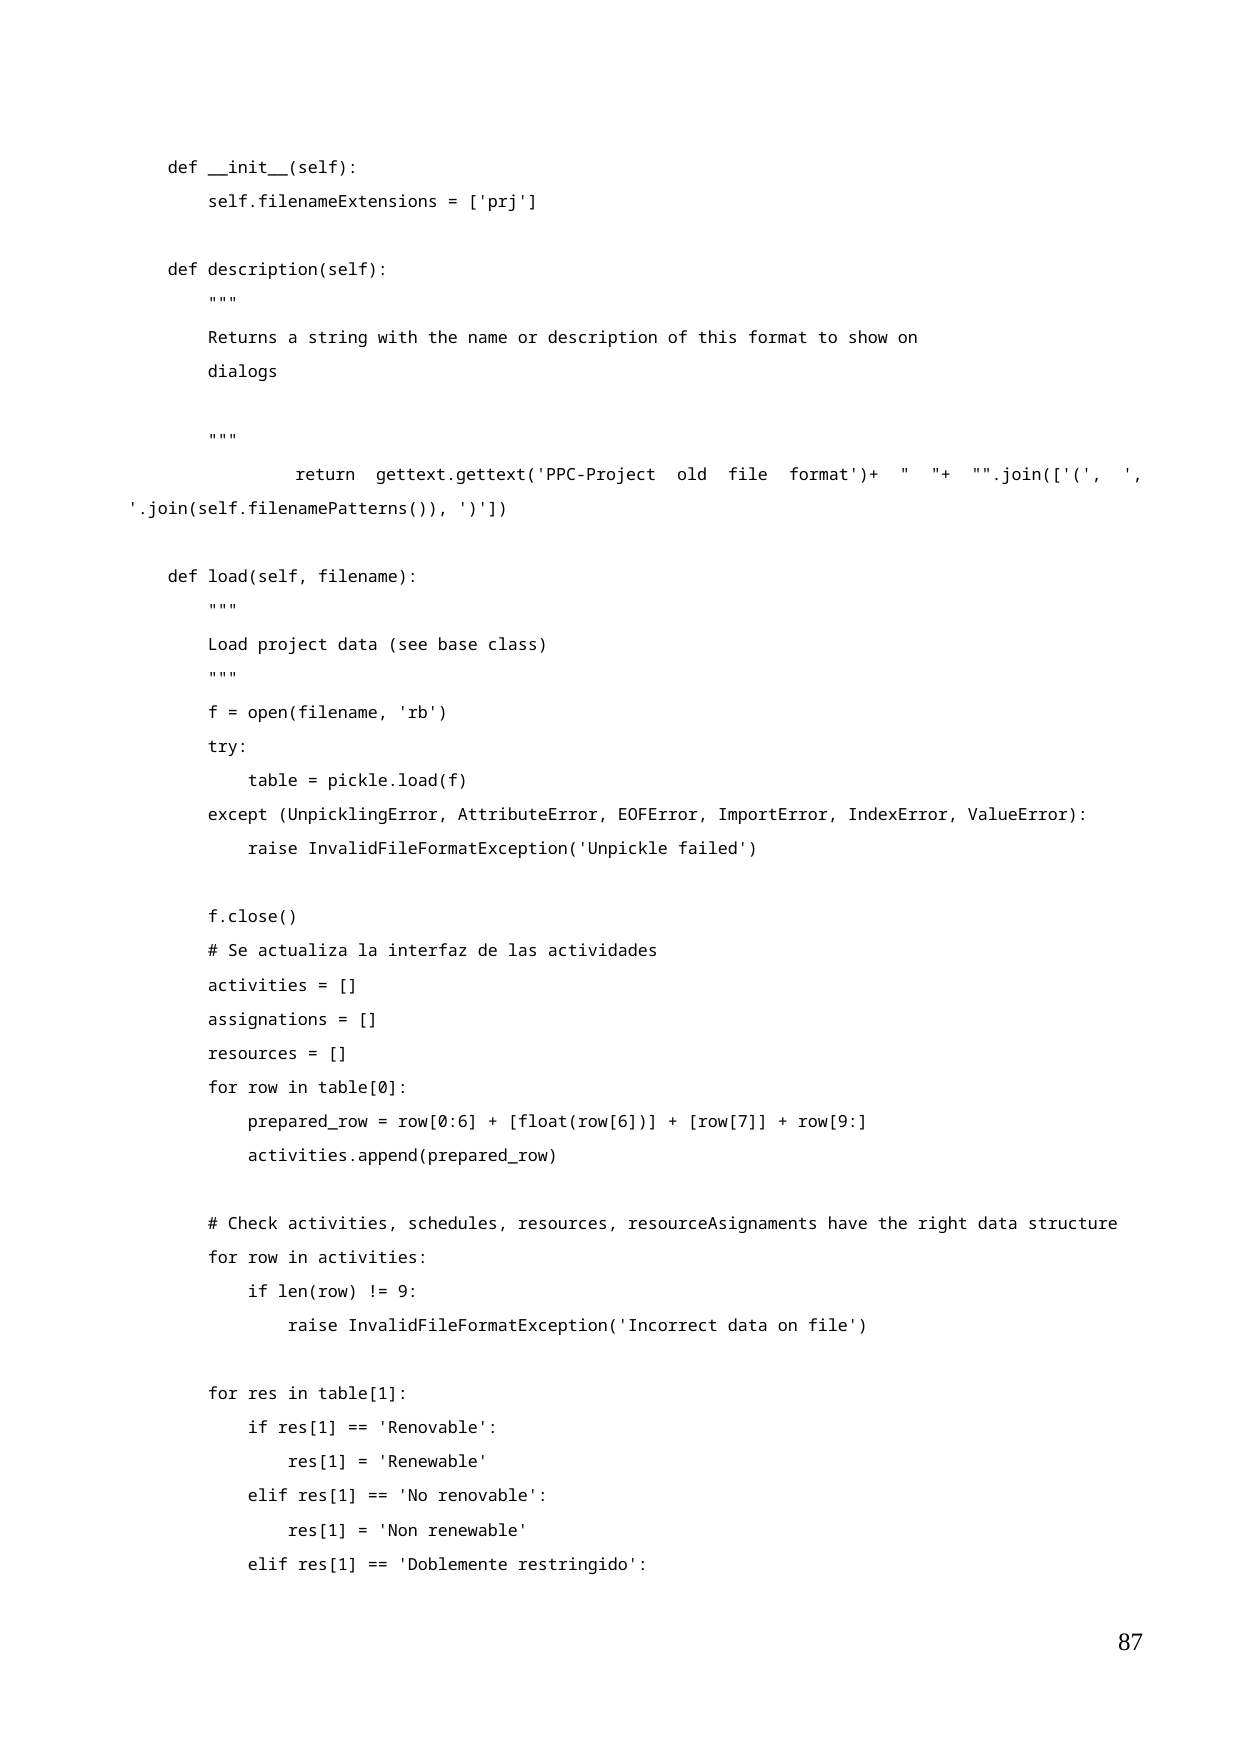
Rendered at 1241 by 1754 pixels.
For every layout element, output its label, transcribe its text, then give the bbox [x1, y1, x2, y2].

text """ [128, 598, 1143, 621]
text activities = [] [128, 973, 1143, 996]
text def load(self, filename): [128, 564, 1143, 587]
text return gettext.gettext('PPC-Project old file format')+ " "+ "".join(['(', ', '.join(self.filenamePatterns()), ')']) [128, 462, 1143, 519]
text table = pickle.load(f) [128, 769, 1143, 791]
text if len(row) != 9: [128, 1280, 1143, 1302]
text Returns a string with the name or description of this format to show on [128, 326, 1143, 349]
text try: [128, 735, 1143, 757]
text """ [128, 292, 1143, 314]
text res[1] = 'Non renewable' [128, 1518, 1143, 1541]
text def description(self): [128, 258, 1143, 281]
text """ [128, 428, 1143, 451]
text elif res[1] == 'Doblemente restringido': [128, 1552, 1143, 1575]
text elif res[1] == 'No renovable': [128, 1484, 1143, 1507]
text self.filenameExtensions = ['prj'] [128, 190, 1143, 212]
text f = open(filename, 'rb') [128, 701, 1143, 723]
text except (UnpicklingError, AttributeError, EOFError, ImportError, IndexError, ValueError): [128, 803, 1143, 826]
text raise InvalidFileFormatException('Incorrect data on file') [128, 1314, 1143, 1336]
text """ [128, 667, 1143, 689]
text f.close() [128, 905, 1143, 928]
text def __init__(self): [128, 156, 1143, 178]
text for row in activities: [128, 1246, 1143, 1268]
text if res[1] == 'Renovable': [128, 1416, 1143, 1439]
text dialogs [128, 360, 1143, 383]
text resources = [] [128, 1041, 1143, 1064]
text assignations = [] [128, 1007, 1143, 1030]
text # Check activities, schedules, resources, resourceAsignaments have the right data structure [128, 1212, 1143, 1234]
text res[1] = 'Renewable' [128, 1450, 1143, 1473]
text raise InvalidFileFormatException('Unpickle failed') [128, 837, 1143, 859]
text Load project data (see base class) [128, 632, 1143, 655]
text for row in table[0]: [128, 1075, 1143, 1098]
text activities.append(prepared_row) [128, 1143, 1143, 1166]
text # Se actualiza la interfaz de las actividades [128, 939, 1143, 962]
text for res in table[1]: [128, 1382, 1143, 1404]
text prepared_row = row[0:6] + [float(row[6])] + [row[7]] + row[9:] [128, 1109, 1143, 1132]
